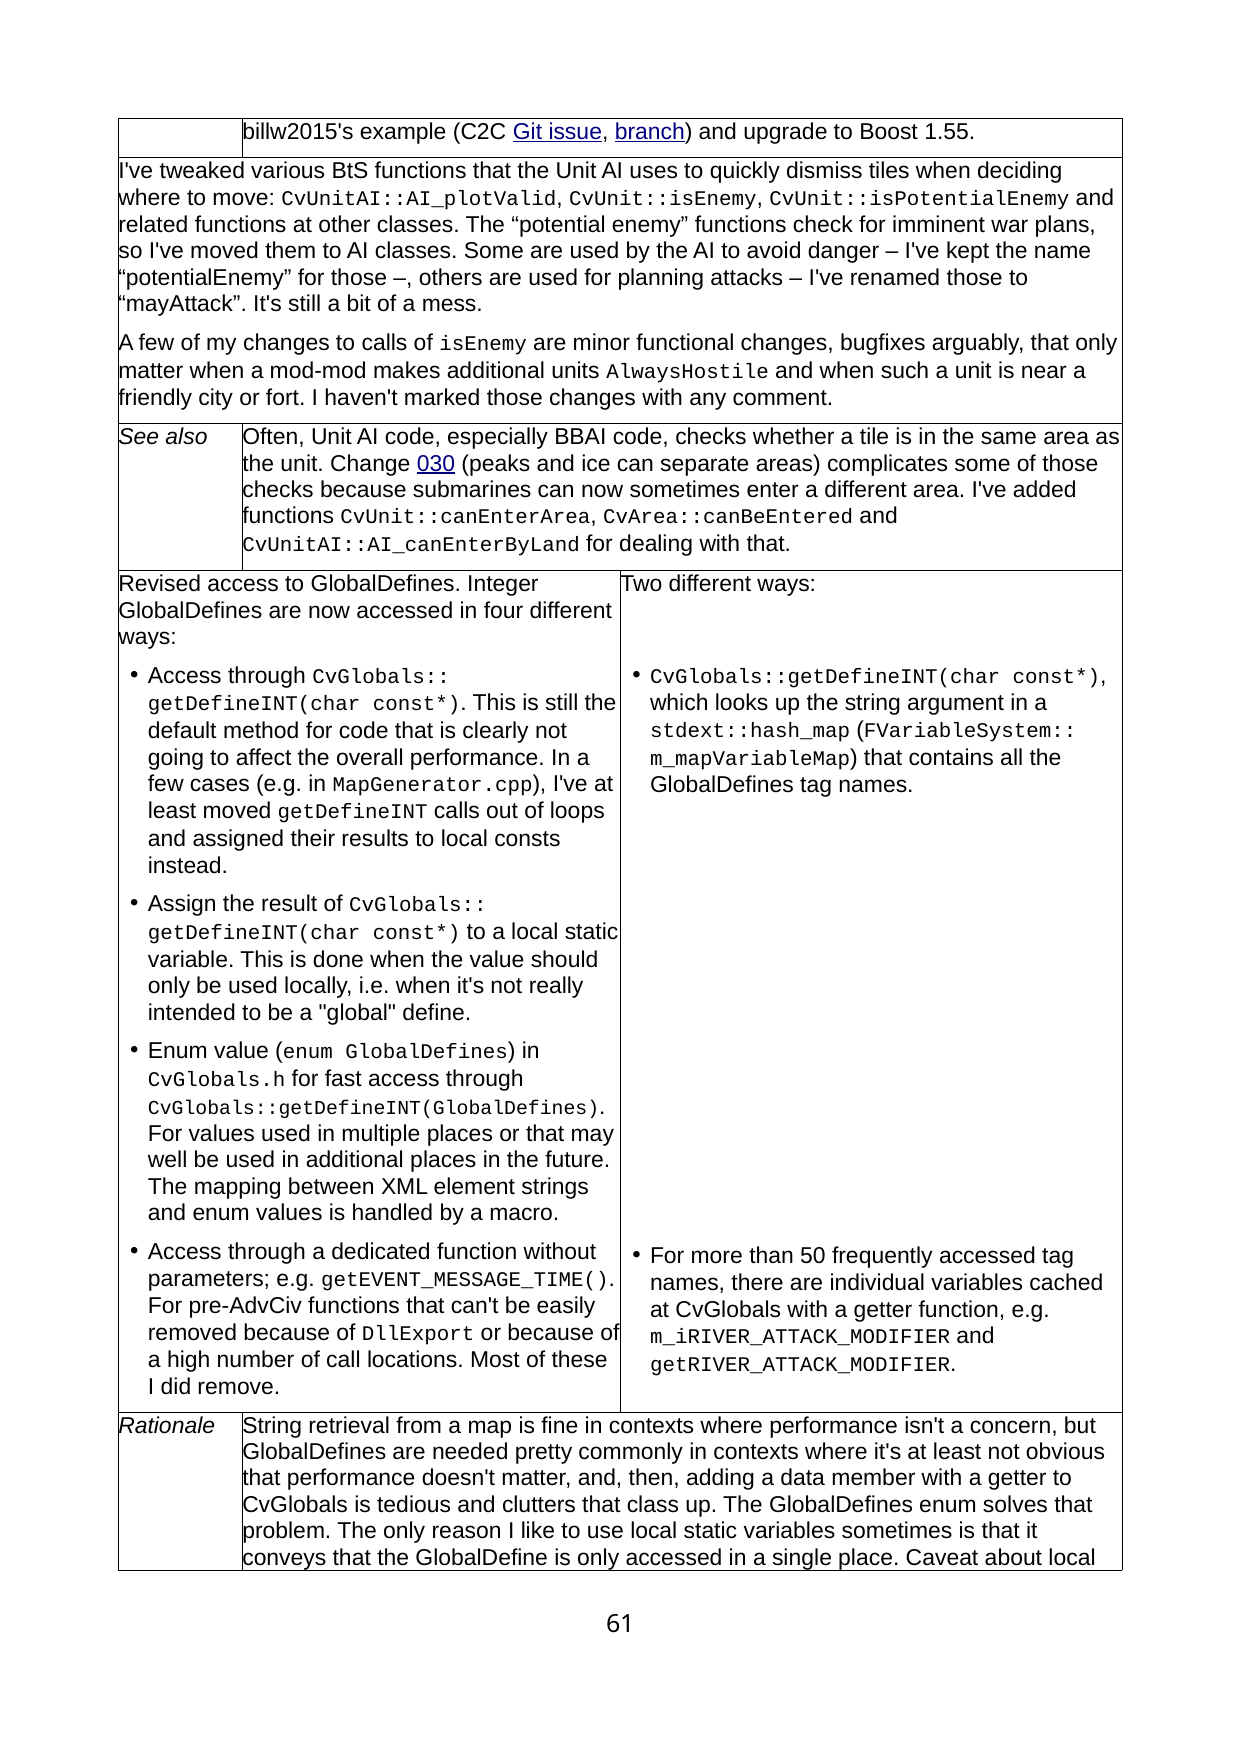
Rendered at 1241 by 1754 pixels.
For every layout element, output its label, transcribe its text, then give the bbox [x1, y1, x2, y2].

table_cell Rationale [119, 1413, 242, 1570]
table_cell Two different ways: CvGlobals::getDefineINT(char const*), which looks up the string argument in a stdext::hash_map (FVariableSystem:: m_mapVariableMap) that contains all the GlobalDefines tag names. For more than 50 frequently accessed tag names, there are individual variables cached at CvGlobals with a getter function, e.g. m_iRIVER_ATTACK_MODIFIER and getRIVER_ATTACK_MODIFIER. [621, 571, 1122, 1412]
table_cell billw2015's example (C2C Git issue, branch) and upgrade to Boost 1.55. [243, 119, 1122, 157]
table_cell I've tweaked various BtS functions that the Unit AI uses to quickly dismiss tiles when deciding where to move: CvUnitAI::AI_plotValid, CvUnit::isEnemy, CvUnit::isPotentialEnemy and related functions at other classes. The “potential enemy” functions check for imminent war plans, so I've moved them to AI classes. Some are used by the AI to avoid danger – I've kept the name “potentialEnemy” for those –, others are used for planning attacks – I've renamed those to “mayAttack”. It's still a bit of a mess. A few of my changes to calls of isEnemy are minor functional changes, bugfixes arguably, that only matter when a mod-mod makes additional units AlwaysHostile and when such a unit is near a friendly city or fort. I haven't marked those changes with any comment. [119, 158, 1122, 423]
table_cell See also [119, 424, 242, 570]
table_cell String retrieval from a map is fine in contexts where performance isn't a concern, but GlobalDefines are needed pretty commonly in contexts where it's at least not obvious that performance doesn't matter, and, then, adding a data member with a getter to CvGlobals is tedious and clutters that class up. The GlobalDefines enum solves that problem. The only reason I like to use local static variables sometimes is that it conveys that the GlobalDefine is only accessed in a single place. Caveat about local [243, 1413, 1122, 1570]
table_cell Revised access to GlobalDefines. Integer GlobalDefines are now accessed in four different ways: Access through CvGlobals:: getDefineINT(char const*). This is still the default method for code that is clearly not going to affect the overall performance. In a few cases (e.g. in MapGenerator.cpp), I've at least moved getDefineINT calls out of loops and assigned their results to local consts instead. Assign the result of CvGlobals:: getDefineINT(char const*) to a local static variable. This is done when the value should only be used locally, i.e. when it's not really intended to be a "global" define. Enum value (enum GlobalDefines) in CvGlobals.h for fast access through CvGlobals::getDefineINT(GlobalDefines). For values used in multiple places or that may well be used in additional places in the future. The mapping between XML element strings and enum values is handled by a macro. Access through a dedicated function without parameters; e.g. getEVENT_MESSAGE_TIME(). For pre-AdvCiv functions that can't be easily removed because of DllExport or because of a high number of call locations. Most of these I did remove. [119, 571, 620, 1412]
table_cell [119, 119, 242, 157]
table_cell Often, Unit AI code, especially BBAI code, checks whether a tile is in the same area as the unit. Change 030 (peaks and ice can separate areas) complicates some of those checks because submarines can now sometimes enter a different area. I've added functions CvUnit::canEnterArea, CvArea::canBeEntered and CvUnitAI::AI_canEnterByLand for dealing with that. [243, 424, 1122, 570]
